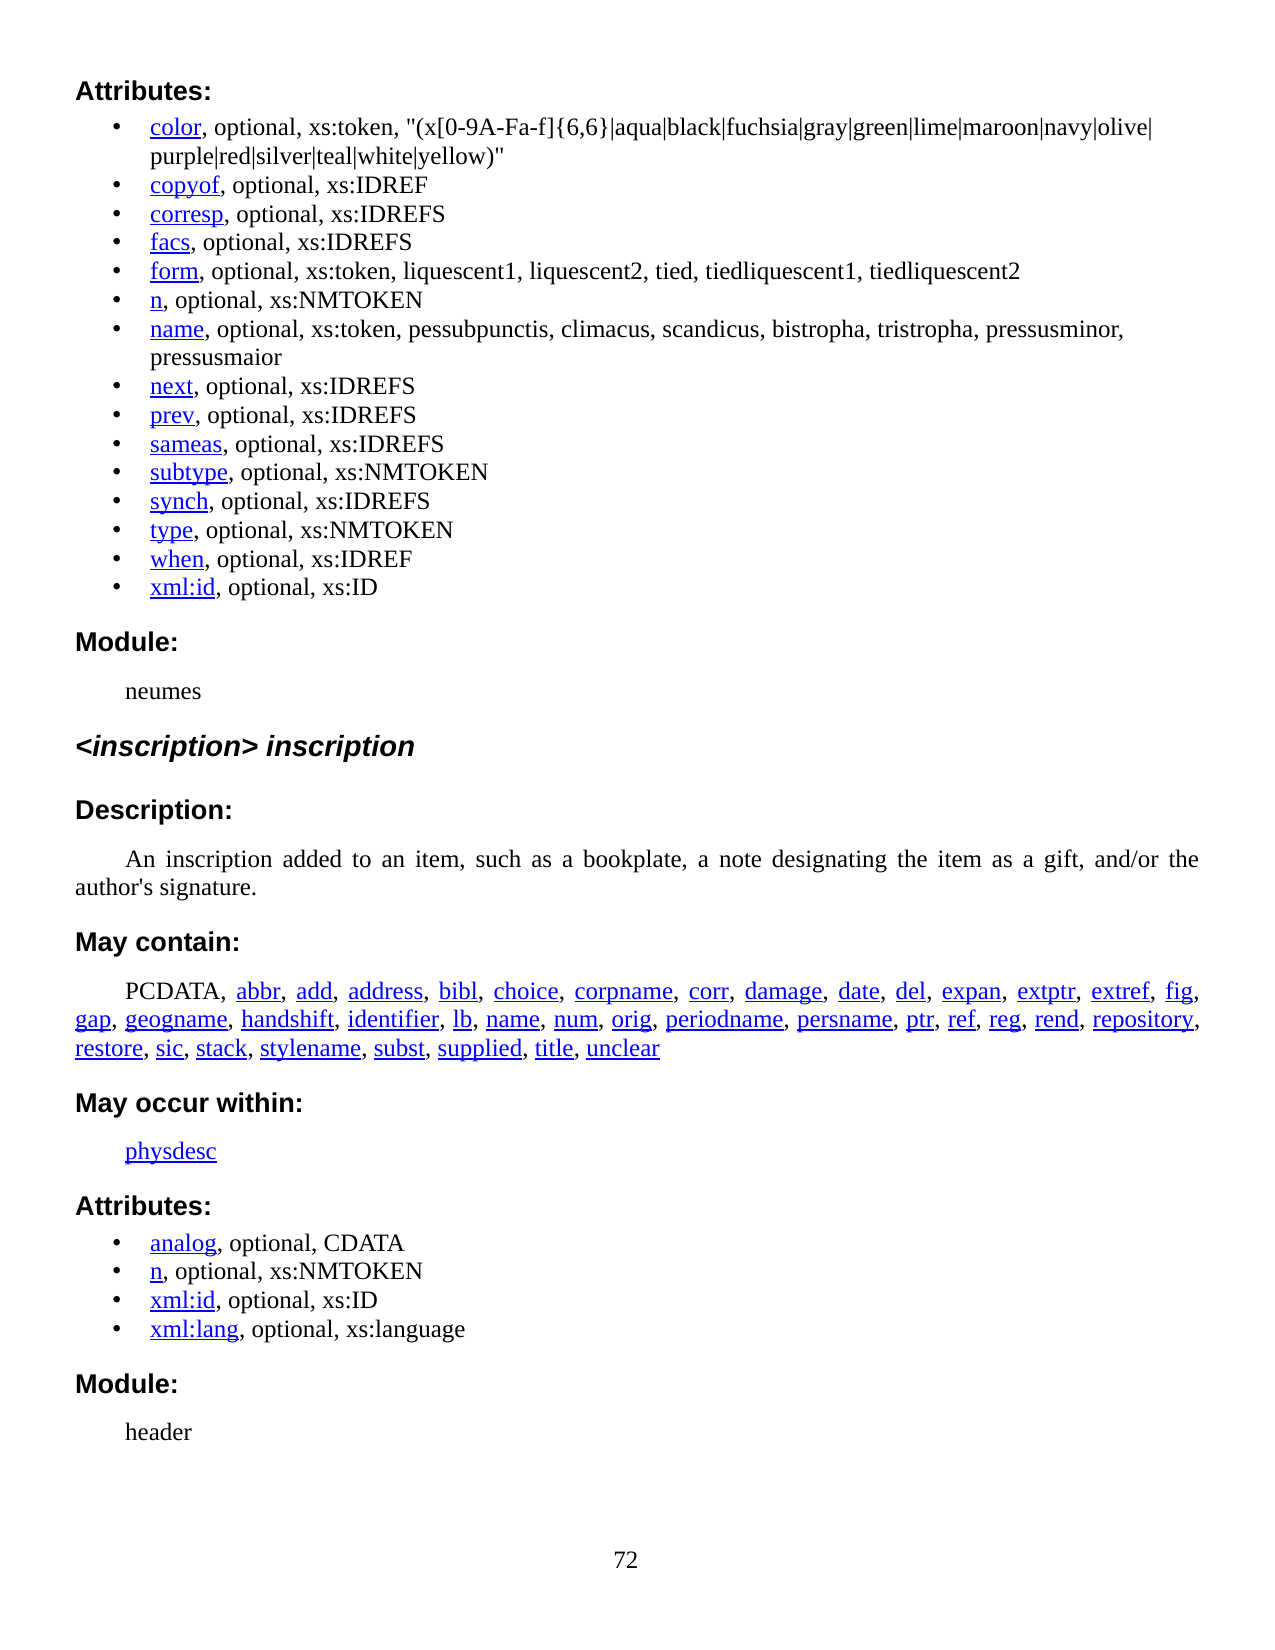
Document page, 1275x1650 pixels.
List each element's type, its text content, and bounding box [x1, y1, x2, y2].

list type, optional, xs:NMTOKEN [112, 515, 1200, 544]
list subtype, optional, xs:NMTOKEN [112, 457, 1200, 486]
list corresp, optional, xs:IDREFS [112, 199, 1200, 227]
list prev, optional, xs:IDREFS [112, 400, 1200, 429]
subtitle May occur within: [75, 1087, 1200, 1118]
list copyof, optional, xs:IDREF [112, 170, 1200, 199]
subtitle Description: [75, 794, 1200, 826]
text An inscription added to an item, such as a bookplate, a note designating the item as a gift, and/or the author's signature. [75, 844, 1200, 901]
list analog, optional, CDATA [112, 1228, 1200, 1256]
list xml:id, optional, xs:ID [112, 572, 1200, 601]
list name, optional, xs:token, pessubpunctis, climacus, scandicus, bistropha, tristropha, pressusminor, pressusmaior [112, 314, 1200, 371]
list form, optional, xs:token, liquescent1, liquescent2, tied, tiedliquescent1, tiedliquescent2 [112, 256, 1200, 285]
text PCDATA, abbr, add, address, bibl, choice, corpname, corr, damage, date, del, expan, extptr, extref, fig, gap, geogname, handshift, identifier, lb, name, num, orig, periodname, persname, ptr, ref, reg, rend, repository, restore, sic, stack, stylename, subst, supplied, title, unclear [75, 976, 1200, 1062]
list xml:lang, optional, xs:language [112, 1314, 1200, 1343]
list xml:id, optional, xs:ID [112, 1285, 1200, 1314]
subtitle Module: [75, 1368, 1200, 1399]
list next, optional, xs:IDREFS [112, 371, 1200, 400]
subtitle Attributes: [75, 75, 1200, 106]
list sameas, optional, xs:IDREFS [112, 429, 1200, 457]
list synch, optional, xs:IDREFS [112, 486, 1200, 515]
text neumes [75, 676, 1200, 704]
list n, optional, xs:NMTOKEN [112, 285, 1200, 314]
subtitle May contain: [75, 926, 1200, 957]
subtitle Attributes: [75, 1190, 1200, 1221]
list when, optional, xs:IDREF [112, 544, 1200, 572]
list color, optional, xs:token, "(x[0-9A-Fa-f]{6,6}|aqua|black|fuchsia|gray|green|lime|maroon|navy|olive|purple|red|silver|teal|white|yellow)" [112, 112, 1200, 170]
subtitle Module: [75, 626, 1200, 657]
list n, optional, xs:NMTOKEN [112, 1256, 1200, 1285]
text physdesc [75, 1136, 1200, 1165]
subtitle <inscription> inscription [75, 729, 1200, 763]
list facs, optional, xs:IDREFS [112, 227, 1200, 256]
text header [75, 1417, 1200, 1446]
